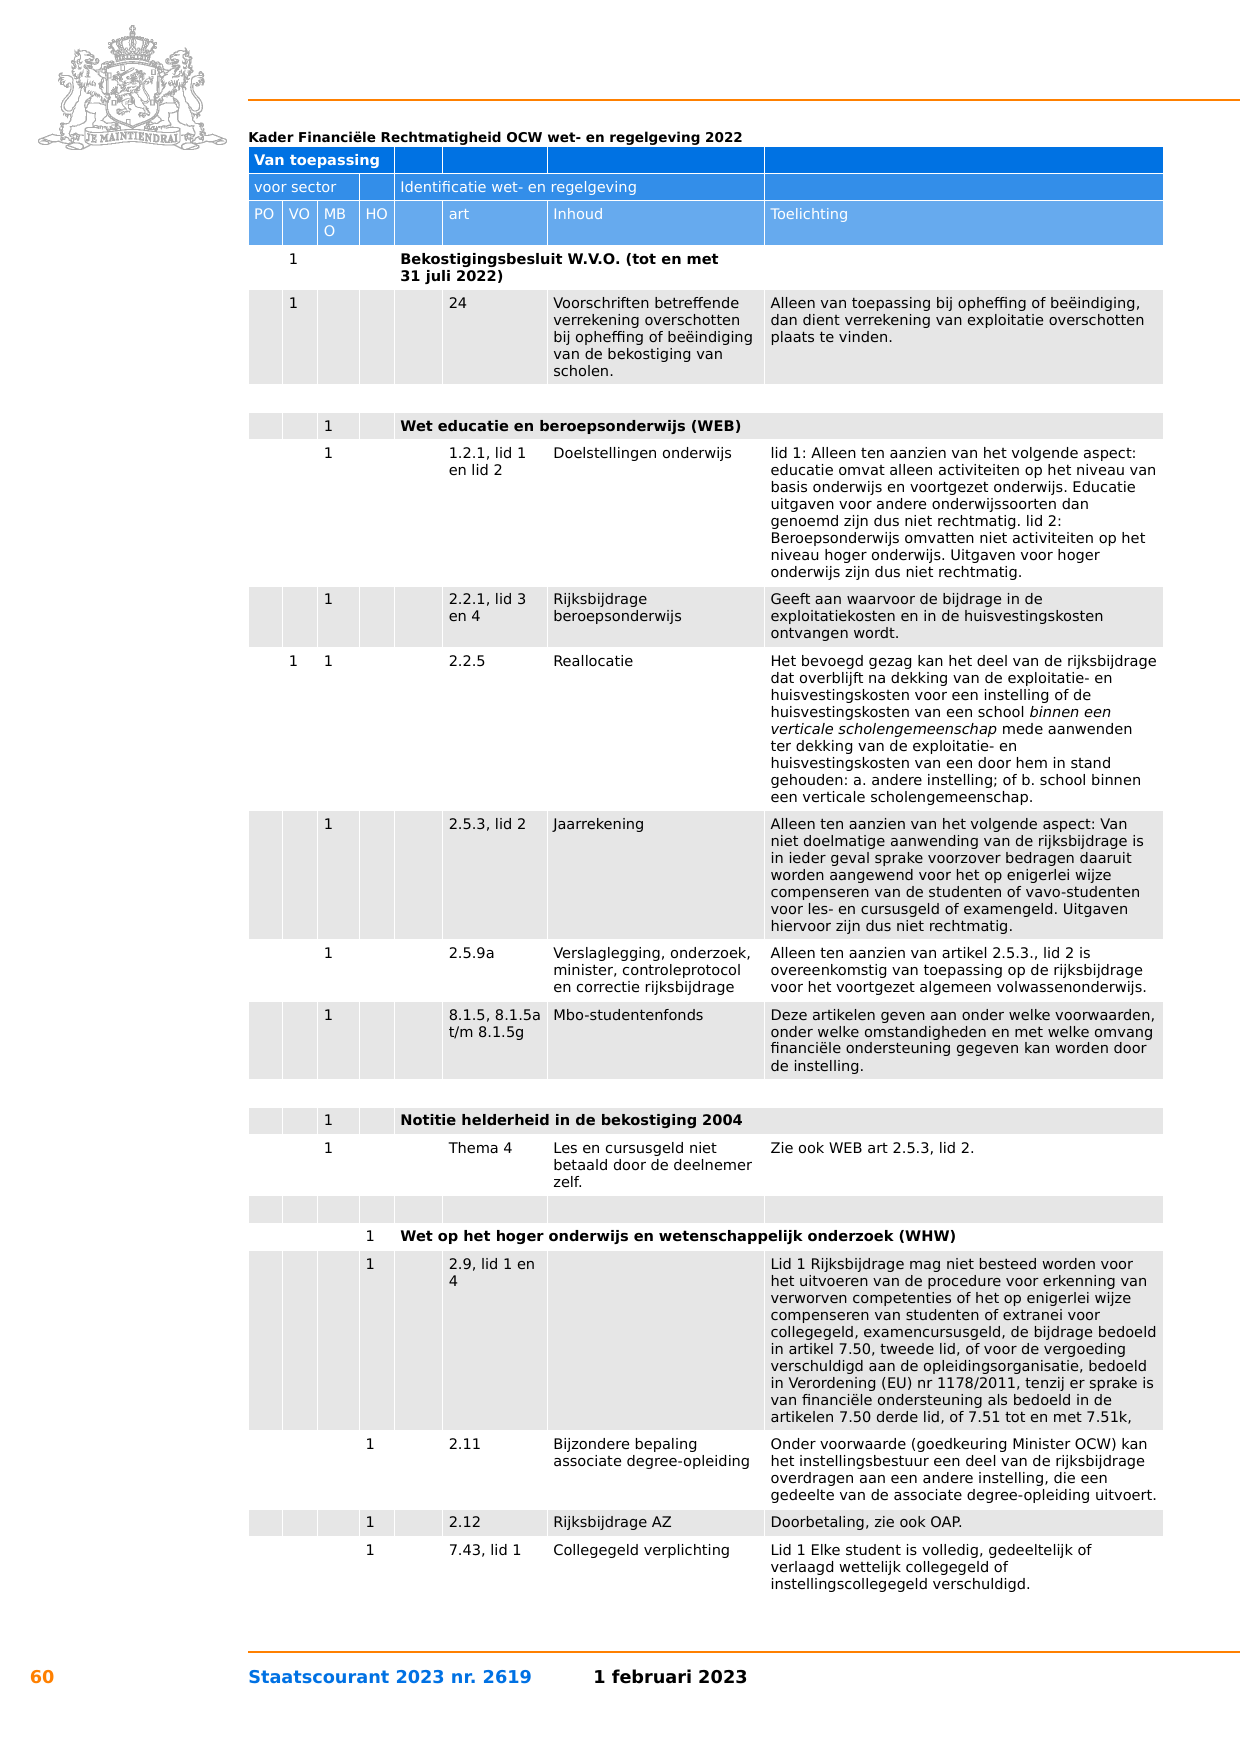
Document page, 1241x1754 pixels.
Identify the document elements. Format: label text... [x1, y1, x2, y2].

table_cell [318, 1537, 359, 1597]
table_cell [443, 1196, 547, 1223]
table_cell [360, 587, 394, 647]
table_cell 1 [318, 811, 359, 939]
table_cell [395, 386, 442, 412]
table_cell [360, 1196, 394, 1223]
table_cell [395, 1196, 442, 1223]
table_cell [765, 1080, 1163, 1106]
table_cell Alleen ten aanzien van artikel 2.5.3., lid 2 is overeenkomstig van toepassing op de rijksbijdrage voor het voortgezet algemeen volwassenonderwijs. [765, 940, 1163, 1001]
table_cell [395, 587, 442, 647]
table_cell [283, 386, 317, 412]
table_cell Thema 4 [443, 1135, 547, 1195]
table_cell Wet op het hoger onderwijs en wetenschappelijk onderzoek (WHW) [395, 1224, 1163, 1250]
table_cell [765, 246, 1163, 289]
table_cell [360, 811, 394, 939]
table_cell Jaarrekening [548, 811, 764, 939]
table_cell 2.12 [443, 1510, 547, 1536]
table_cell [360, 440, 394, 586]
table_cell 1 [360, 1510, 394, 1536]
table_cell HO [360, 201, 394, 245]
table_cell Doorbetaling, zie ook OAP. [765, 1510, 1163, 1536]
table_cell Deze artikelen geven aan onder welke voorwaarden, onder welke omstandigheden en met welke omvang financiële ondersteuning gegeven kan worden door de instelling. [765, 1002, 1163, 1079]
table_cell 1.2.1, lid 1 en lid 2 [443, 440, 547, 586]
table_cell 1 [283, 246, 317, 289]
table_cell 1 [360, 1251, 394, 1430]
table_cell Voorschriften betreffende verrekening overschotten bij opheffing of beëindiging van de bekostiging van scholen. [548, 290, 764, 384]
table_cell [395, 1251, 442, 1430]
table_cell Mbo-studentenfonds [548, 1002, 764, 1079]
table_cell [395, 811, 442, 939]
table_cell 2.11 [443, 1431, 547, 1508]
table_cell [283, 1537, 317, 1597]
table_cell [318, 290, 359, 384]
table_cell [283, 1135, 317, 1195]
table_cell [360, 1108, 394, 1134]
table_cell 2.5.9a [443, 940, 547, 1001]
table_cell [765, 386, 1163, 412]
table_cell Notitie helderheid in de bekostiging 2004 [395, 1108, 1163, 1134]
table_cell Doelstellingen onderwijs [548, 440, 764, 586]
table_cell Les en cursusgeld niet betaald door de deelnemer zelf. [548, 1135, 764, 1195]
table_cell [249, 246, 282, 289]
table_cell Bekostigingsbesluit W.V.O. (tot en met 31 juli 2022) [395, 246, 764, 289]
picture [38, 25, 227, 150]
table_cell [249, 1224, 282, 1250]
table_cell 1 [318, 413, 359, 439]
table_cell 1 [360, 1431, 394, 1508]
table_cell [360, 290, 394, 384]
table_cell [360, 1135, 394, 1195]
table_cell [318, 1196, 359, 1223]
table_cell [360, 174, 394, 200]
table_cell 7.43, lid 1 [443, 1537, 547, 1597]
table_cell Collegegeld verplichting [548, 1537, 764, 1597]
table_cell voor sector [249, 174, 359, 200]
table_cell [249, 413, 282, 439]
table_cell [443, 1080, 547, 1106]
table_cell Alleen van toepassing bij opheffing of beëindiging, dan dient verrekening van exploitatie overschotten plaats te vinden. [765, 290, 1163, 384]
table_cell [283, 1108, 317, 1134]
table_cell 8.1.5, 8.1.5a t/m 8.1.5g [443, 1002, 547, 1079]
table_cell [395, 201, 442, 245]
table_cell [249, 1251, 282, 1430]
table_cell [395, 648, 442, 810]
table_cell [395, 940, 442, 1001]
table_cell [443, 386, 547, 412]
table_cell 1 [318, 587, 359, 647]
table_cell 1 [318, 1135, 359, 1195]
table_cell [395, 1080, 442, 1106]
table_cell 1 [283, 290, 317, 384]
table_cell [548, 386, 764, 412]
table_cell Zie ook WEB art 2.5.3, lid 2. [765, 1135, 1163, 1195]
table_cell [443, 147, 547, 173]
table_cell [360, 1002, 394, 1079]
table_cell [283, 1224, 317, 1250]
table_cell [548, 1251, 764, 1430]
table_cell [318, 1431, 359, 1508]
table_cell [249, 1080, 282, 1106]
table_cell Inhoud [548, 201, 764, 245]
table_cell MBO [318, 201, 359, 245]
table_cell [283, 811, 317, 939]
table_cell [249, 587, 282, 647]
table_cell [249, 811, 282, 939]
table_cell [249, 1108, 282, 1134]
table_cell 2.2.1, lid 3 en 4 [443, 587, 547, 647]
table_cell [395, 1002, 442, 1079]
table_cell Alleen ten aanzien van het volgende aspect: Van niet doelmatige aanwending van de rijksbijdrage is in ieder geval sprake voorzover bedragen daaruit worden aangewend voor het op enigerlei wijze compenseren van de studenten of vavo-studenten voor les- en cursusgeld of examengeld. Uitgaven hiervoor zijn dus niet rechtmatig. [765, 811, 1163, 939]
table_cell Geeft aan waarvoor de bijdrage in de exploitatiekosten en in de huisvestingskosten ontvangen wordt. [765, 587, 1163, 647]
table_cell [548, 1196, 764, 1223]
table_cell Van toepassing [249, 147, 394, 173]
table_cell [360, 246, 394, 289]
table_cell [283, 413, 317, 439]
table_cell Toelichting [765, 201, 1163, 245]
table_cell [395, 1135, 442, 1195]
table_cell [283, 1002, 317, 1079]
table_cell Lid 1 Rijksbijdrage mag niet besteed worden voor het uitvoeren van de procedure voor erkenning van verworven competenties of het op enigerlei wijze compenseren van studenten of extranei voor collegegeld, examencursusgeld, de bijdrage bedoeld in artikel 7.50, tweede lid, of voor de vergoeding verschuldigd aan de opleidingsorganisatie, bedoeld in Verordening (EU) nr 1178/2011, tenzij er sprake is van financiële ondersteuning als bedoeld in de artikelen 7.50 derde lid, of 7.51 tot en met 7.51k, [765, 1251, 1163, 1430]
table_cell Lid 1 Elke student is volledig, gedeeltelijk of verlaagd wettelijk collegegeld of instellingscollegegeld verschuldigd. [765, 1537, 1163, 1597]
table_cell 1 [318, 648, 359, 810]
table_cell [249, 1135, 282, 1195]
table_cell [395, 440, 442, 586]
table_cell [283, 1196, 317, 1223]
table_cell [395, 290, 442, 384]
table_cell PO [249, 201, 282, 245]
table_cell [249, 290, 282, 384]
table_cell Wet educatie en beroepsonderwijs (WEB) [395, 413, 1163, 439]
table_cell [249, 1510, 282, 1536]
table_cell [360, 386, 394, 412]
table_cell 1 [318, 1002, 359, 1079]
table_cell [360, 1080, 394, 1106]
table_cell [318, 246, 359, 289]
table_cell [318, 1251, 359, 1430]
table_cell [318, 1224, 359, 1250]
table_cell [548, 1080, 764, 1106]
table_cell [395, 1537, 442, 1597]
table_cell VO [283, 201, 317, 245]
table_cell [360, 413, 394, 439]
table_cell [318, 1510, 359, 1536]
table_cell [249, 1002, 282, 1079]
table_cell Onder voorwaarde (goedkeuring Minister OCW) kan het instellingsbestuur een deel van de rijksbijdrage overdragen aan een andere instelling, die een gedeelte van de associate degree-opleiding uitvoert. [765, 1431, 1163, 1508]
table_cell 1 [318, 1108, 359, 1134]
table_cell Reallocatie [548, 648, 764, 810]
table_cell 24 [443, 290, 547, 384]
table_cell [283, 587, 317, 647]
table_cell [249, 1196, 282, 1223]
table_cell [395, 147, 442, 173]
table_cell 1 [318, 940, 359, 1001]
table_cell [360, 648, 394, 810]
table_cell 1 [360, 1537, 394, 1597]
table_cell 1 [360, 1224, 394, 1250]
table_header Kader Financiële Rechtmatigheid OCW wet- en regelgeving 2022 [248, 130, 1163, 146]
table_cell [249, 940, 282, 1001]
table_cell 2.5.3, lid 2 [443, 811, 547, 939]
table_cell [765, 174, 1163, 200]
table_cell [249, 1537, 282, 1597]
table_cell 2.2.5 [443, 648, 547, 810]
table_cell Het bevoegd gezag kan het deel van de rijksbijdrage dat overblijft na dekking van de exploitatie- en huisvestingskosten voor een instelling of de huisvestingskosten van een school binnen een verticale scholengemeenschap mede aanwenden ter dekking van de exploitatie- en huisvestingskosten van een door hem in stand gehouden: a. andere instelling; of b. school binnen een verticale scholengemeenschap. [765, 648, 1163, 810]
table_cell [283, 1251, 317, 1430]
table_cell [283, 1431, 317, 1508]
table_cell [283, 1080, 317, 1106]
table_cell Rijksbijdrage beroepsonderwijs [548, 587, 764, 647]
table_cell Rijksbijdrage AZ [548, 1510, 764, 1536]
table_cell [765, 147, 1163, 173]
table_cell Bijzondere bepaling associate degree-opleiding [548, 1431, 764, 1508]
table_cell 1 [318, 440, 359, 586]
table_cell [283, 440, 317, 586]
table_cell [249, 648, 282, 810]
table_cell [249, 440, 282, 586]
table_cell 1 [283, 648, 317, 810]
table_cell Verslaglegging, onderzoek, minister, controleprotocol en correctie rijksbijdrage [548, 940, 764, 1001]
table_cell art [443, 201, 547, 245]
table_cell [249, 386, 282, 412]
table_cell [395, 1431, 442, 1508]
table_cell [765, 1196, 1163, 1223]
table_cell Identificatie wet- en regelgeving [395, 174, 764, 200]
table_cell [283, 1510, 317, 1536]
table_cell [249, 1431, 282, 1508]
table_cell [283, 940, 317, 1001]
table_cell [548, 147, 764, 173]
table_cell [318, 1080, 359, 1106]
table_cell [360, 940, 394, 1001]
table_cell 2.9, lid 1 en 4 [443, 1251, 547, 1430]
table_cell [395, 1510, 442, 1536]
table_cell [318, 386, 359, 412]
table_cell lid 1: Alleen ten aanzien van het volgende aspect: educatie omvat alleen activiteiten op het niveau van basis onderwijs en voortgezet onderwijs. Educatie uitgaven voor andere onderwijssoorten dan genoemd zijn dus niet rechtmatig. lid 2: Beroepsonderwijs omvatten niet activiteiten op het niveau hoger onderwijs. Uitgaven voor hoger onderwijs zijn dus niet rechtmatig. [765, 440, 1163, 586]
